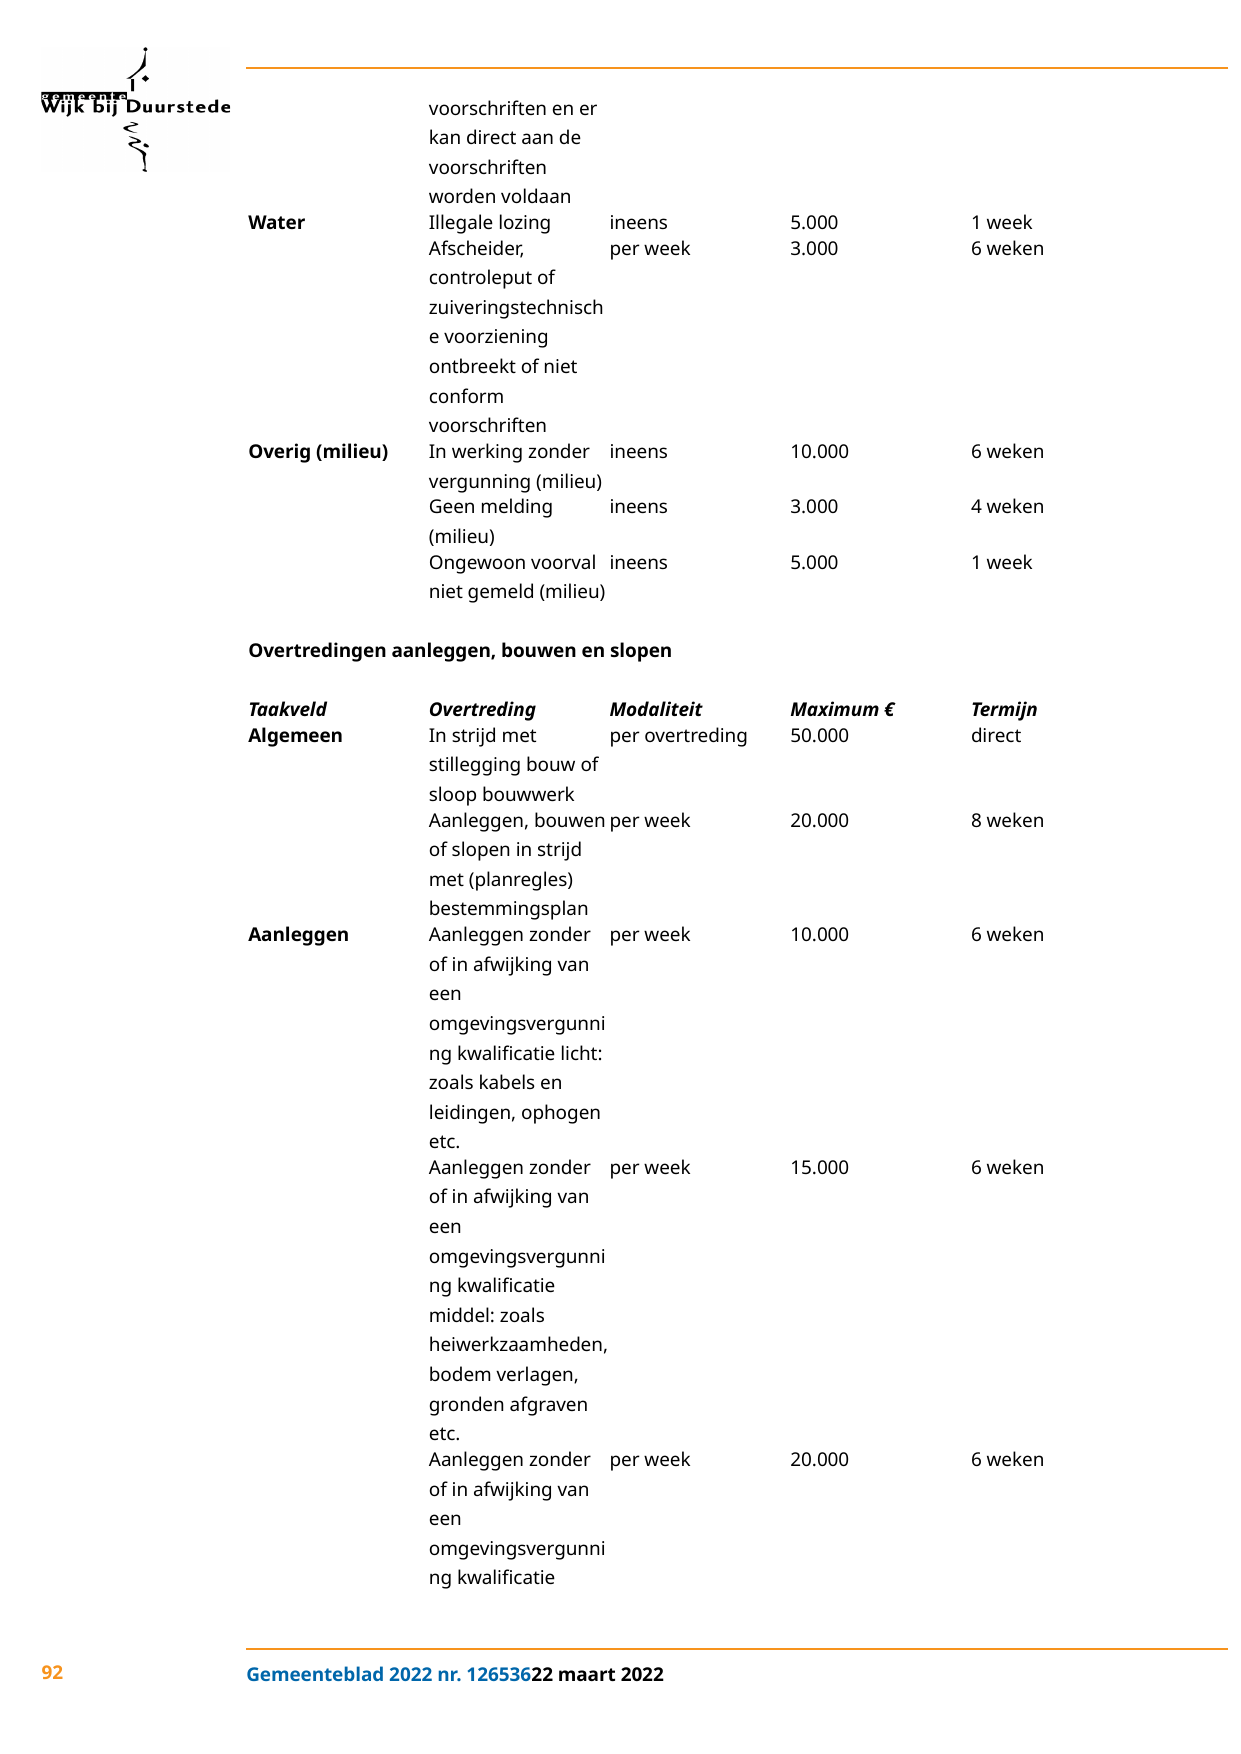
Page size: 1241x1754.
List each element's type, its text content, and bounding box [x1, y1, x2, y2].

table_cell 6 weken [971, 1154, 1152, 1446]
table_cell Aanleggen [248, 921, 429, 1154]
table_cell Geen melding (milieu) [429, 494, 609, 549]
table_cell Overig (milieu) [248, 438, 429, 493]
table_cell Aanleggen zonder of in afwijking van een omgevingsvergunning kwalificatie licht: zoals kabels en leidingen, ophogen etc. [429, 921, 609, 1154]
table_header Maximum € [790, 696, 971, 722]
table_cell 10.000 [790, 438, 971, 493]
table_cell 5.000 [790, 549, 971, 604]
table_cell 6 weken [971, 1446, 1152, 1590]
table_cell [248, 1154, 429, 1446]
table_cell 6 weken [971, 921, 1152, 1154]
table_cell [248, 235, 429, 438]
table_cell [248, 494, 429, 549]
picture [41, 47, 231, 172]
text Overtredingen aanleggen, bouwen en slopen [248, 637, 1152, 663]
table_cell 1 week [971, 549, 1152, 604]
table_cell 6 weken [971, 438, 1152, 493]
table_cell [971, 95, 1152, 209]
table_cell per week [609, 807, 790, 921]
table_cell 5.000 [790, 209, 971, 235]
table_header Termijn [971, 696, 1152, 722]
table_cell 10.000 [790, 921, 971, 1154]
table_cell 8 weken [971, 807, 1152, 921]
table_cell Aanleggen zonder of in afwijking van een omgevingsvergunning kwalificatie [429, 1446, 609, 1590]
table_cell [248, 807, 429, 921]
table_header Modaliteit [609, 696, 790, 722]
table_cell ineens [609, 494, 790, 549]
table_cell 15.000 [790, 1154, 971, 1446]
table_cell ineens [609, 438, 790, 493]
table_cell 1 week [971, 209, 1152, 235]
table_cell Algemeen [248, 722, 429, 807]
table_cell Afscheider, controleput of zuiveringstechnische voorziening ontbreekt of niet conform voorschriften [429, 235, 609, 438]
table_cell per week [609, 1446, 790, 1590]
table_cell direct [971, 722, 1152, 807]
table_cell [248, 549, 429, 604]
table_cell [790, 95, 971, 209]
table_cell In strijd met stillegging bouw of sloop bouwwerk [429, 722, 609, 807]
table_cell per week [609, 921, 790, 1154]
table_cell voorschriften en er kan direct aan de voorschriften worden voldaan [429, 95, 609, 209]
table_cell Ongewoon voorval niet gemeld (milieu) [429, 549, 609, 604]
table_cell In werking zonder vergunning (milieu) [429, 438, 609, 493]
table_cell 4 weken [971, 494, 1152, 549]
table_cell 50.000 [790, 722, 971, 807]
table_cell per week [609, 235, 790, 438]
table_cell [248, 1446, 429, 1590]
table_cell ineens [609, 209, 790, 235]
table_cell 20.000 [790, 807, 971, 921]
table_cell Aanleggen, bouwen of slopen in strijd met (planregles) bestemmingsplan [429, 807, 609, 921]
table_cell per week [609, 1154, 790, 1446]
table_header Overtreding [429, 696, 609, 722]
table_cell Illegale lozing [429, 209, 609, 235]
table_header Taakveld [248, 696, 429, 722]
table_cell ineens [609, 549, 790, 604]
table_cell 3.000 [790, 235, 971, 438]
table_cell 6 weken [971, 235, 1152, 438]
table_cell 20.000 [790, 1446, 971, 1590]
table_cell per overtreding [609, 722, 790, 807]
table_cell Aanleggen zonder of in afwijking van een omgevingsvergunning kwalificatie middel: zoals heiwerkzaamheden, bodem verlagen, gronden afgraven etc. [429, 1154, 609, 1446]
table_cell [248, 95, 429, 209]
table_cell 3.000 [790, 494, 971, 549]
table_cell Water [248, 209, 429, 235]
table_cell [609, 95, 790, 209]
